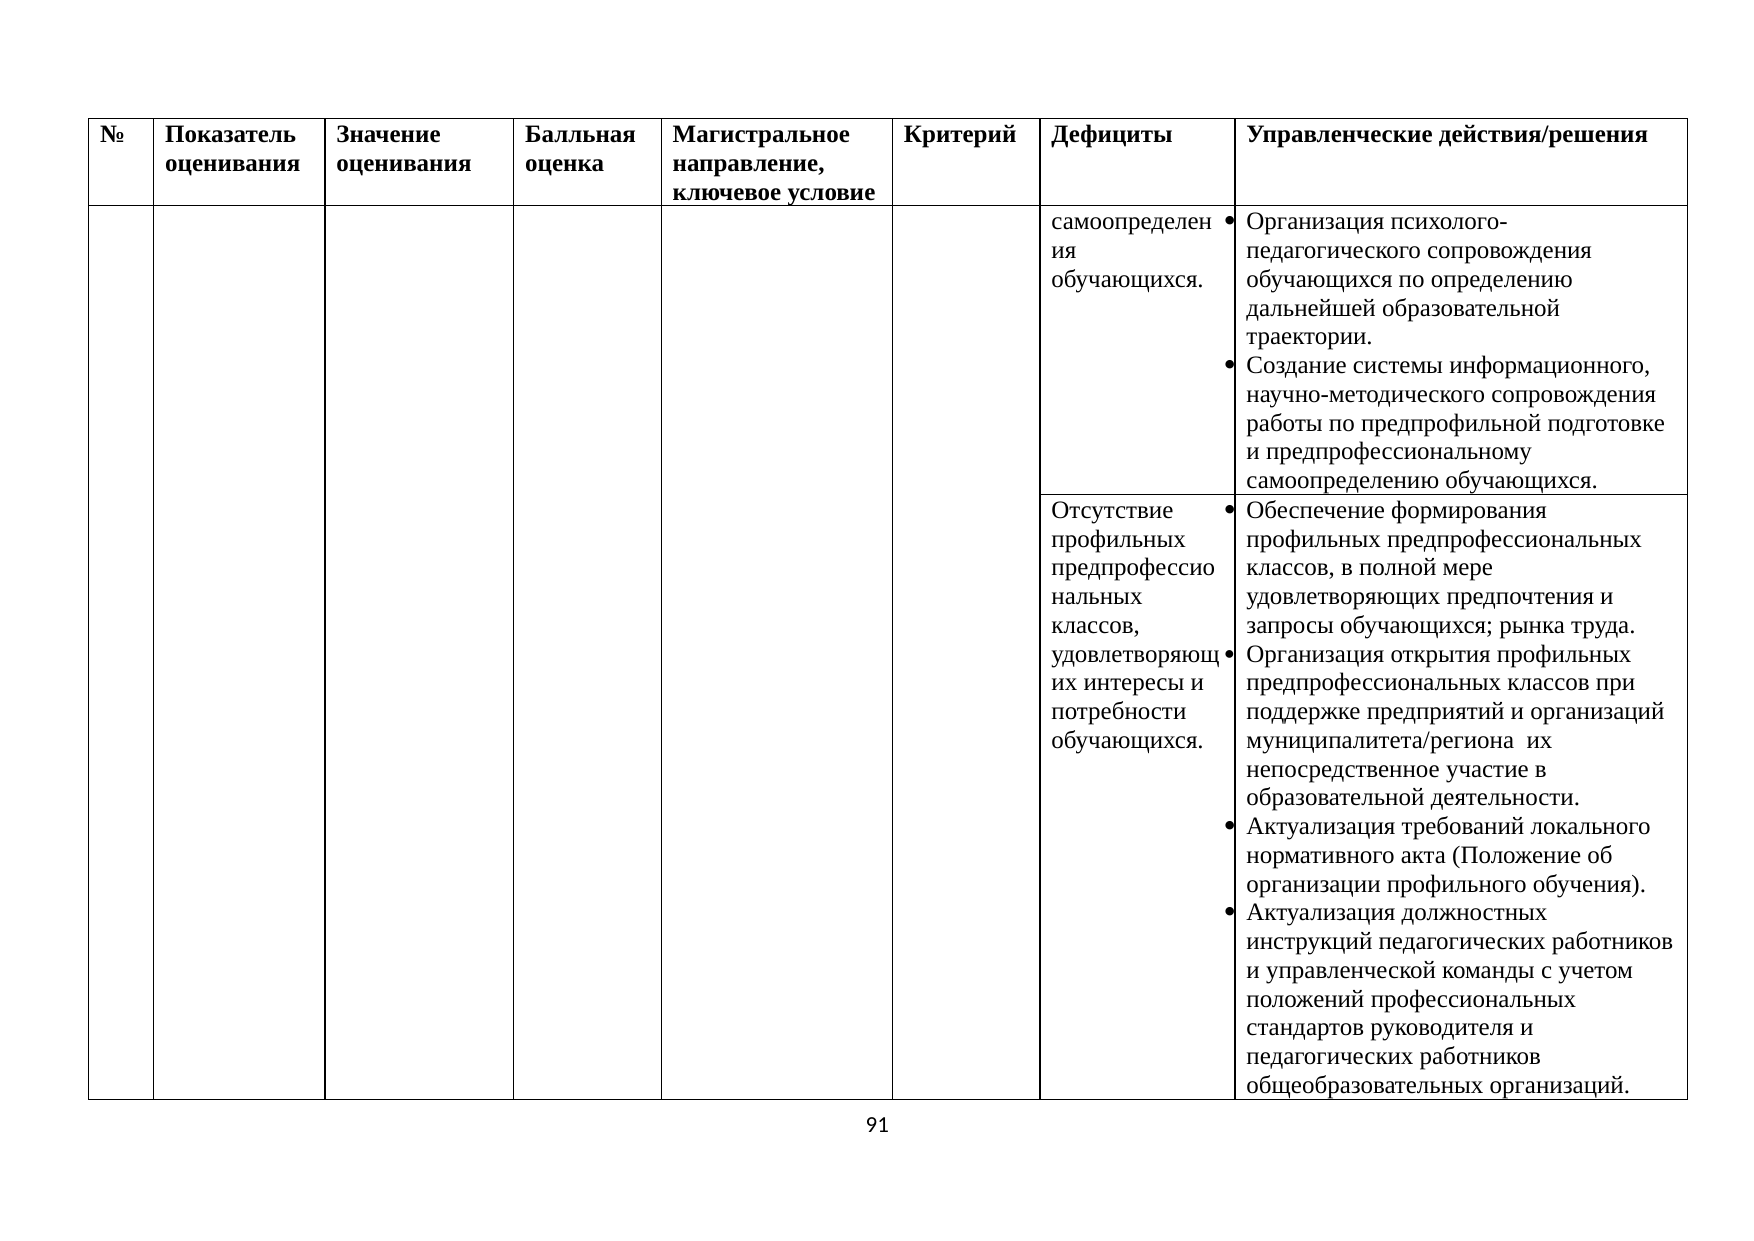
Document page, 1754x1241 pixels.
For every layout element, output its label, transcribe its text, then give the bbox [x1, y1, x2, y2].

table_header Критерий [893, 119, 1039, 205]
table_header Магистральное направление, ключевое условие [662, 119, 892, 205]
table_cell Обеспечение формирования профильных предпрофессиональных классов, в полной мере удовлетворяющих предпочтения и запросы обучающихся; рынка труда. Организация открытия профильных предпрофессиональных классов при поддержке предприятий и организаций муниципалитета/региона их непосредственное участие в образовательной деятельности. Актуализация требований локального нормативного акта (Положение об организации профильного обучения). Актуализация должностных инструкций педагогических работников и управленческой команды с учетом положений профессиональных стандартов руководителя и педагогических работников общеобразовательных организаций. [1236, 495, 1687, 1099]
table_cell [893, 206, 1039, 1099]
table_cell [514, 206, 661, 1099]
table_header Дефициты [1041, 119, 1234, 205]
table_header Значение оценивания [326, 119, 513, 205]
table_cell Организация психолого-педагогического сопровождения обучающихся по определению дальнейшей образовательной траектории. Создание системы информационного, научно-методического сопровождения работы по предпрофильной подготовке и предпрофессиональному самоопределению обучающихся. [1236, 206, 1687, 494]
table_cell [662, 206, 892, 1099]
table_header Балльная оценка [514, 119, 661, 205]
table_header Управленческие действия/решения [1236, 119, 1687, 205]
table_cell [326, 206, 513, 1099]
table_header Показатель оценивания [154, 119, 324, 205]
table_cell [89, 206, 153, 1099]
table_cell [154, 206, 324, 1099]
table_cell Отсутствие профильных предпрофессиональных классов, удовлетворяющих интересы и потребности обучающихся. [1041, 495, 1234, 1099]
table_header № [89, 119, 153, 205]
table_cell самоопределения обучающихся. [1041, 206, 1234, 494]
